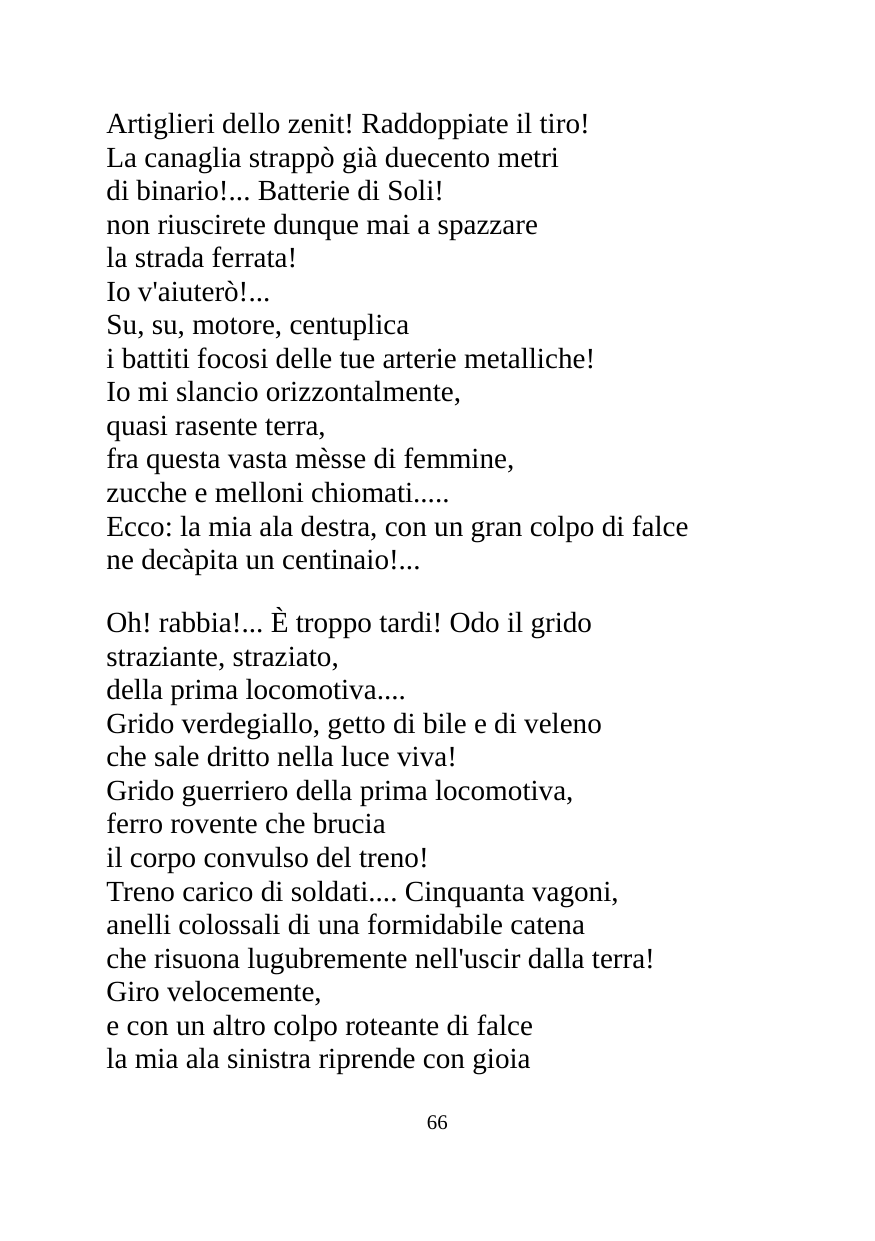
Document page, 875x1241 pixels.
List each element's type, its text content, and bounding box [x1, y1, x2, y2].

text Artiglieri dello zenit! Raddoppiate il tiro! La canaglia strappò già duecento metri di binario!... Batterie di Soli! non riuscirete dunque mai a spazzare la strada ferrata! Io v'aiuterò!... Su, su, motore, centuplica i battiti focosi delle tue arterie metalliche! Io mi slancio orizzontalmente, quasi rasente terra, fra questa vasta mèsse di femmine, zucche e melloni chiomati..... Ecco: la mia ala destra, con un gran colpo di falce ne decàpita un centinaio!... [106, 106, 768, 576]
text Oh! rabbia!... È troppo tardi! Odo il grido straziante, straziato, della prima locomotiva.... Grido verdegiallo, getto di bile e di veleno che sale dritto nella luce viva! Grido guerriero della prima locomotiva, ferro rovente che brucia il corpo convulso del treno! Treno carico di soldati.... Cinquanta vagoni, anelli colossali di una formidabile catena che risuona lugubremente nell'uscir dalla terra! Giro velocemente, e con un altro colpo roteante di falce la mia ala sinistra riprende con gioia [106, 605, 768, 1075]
